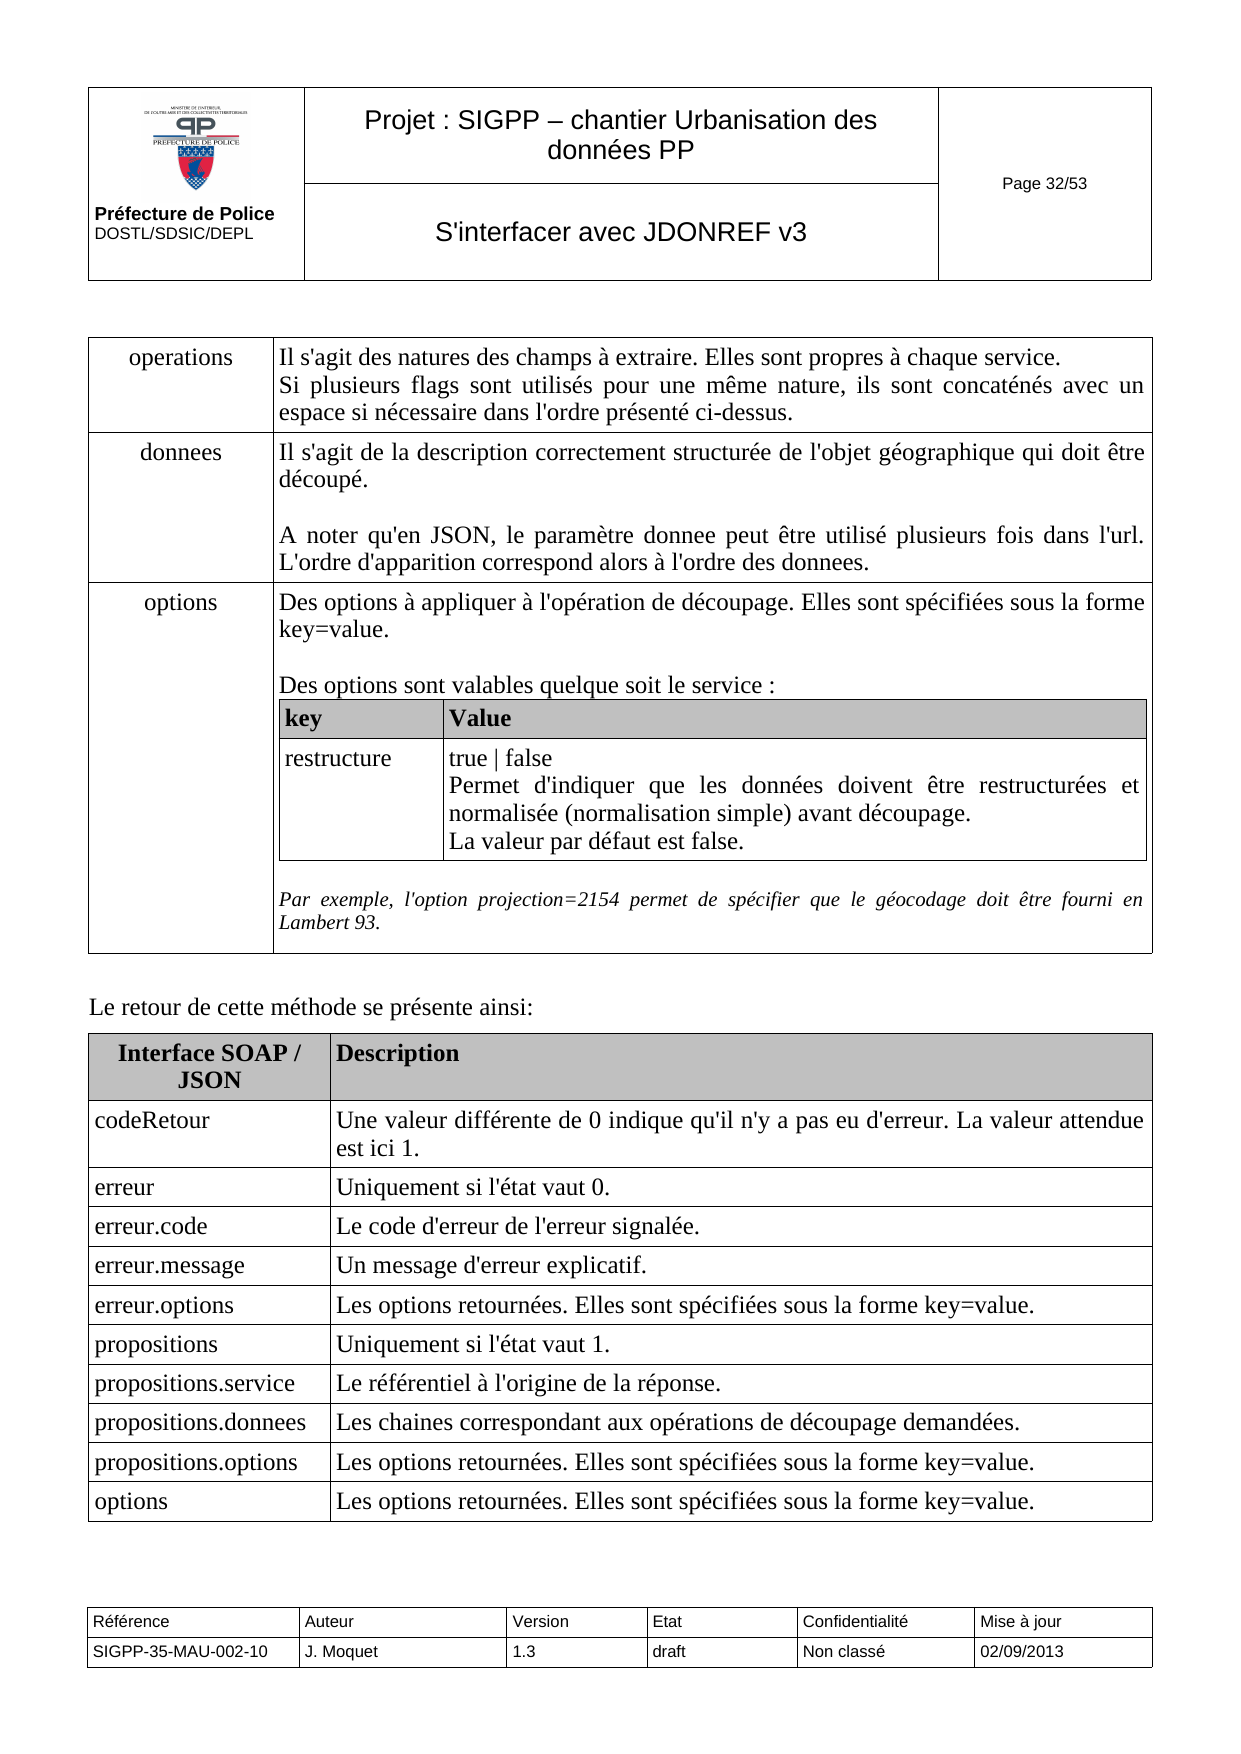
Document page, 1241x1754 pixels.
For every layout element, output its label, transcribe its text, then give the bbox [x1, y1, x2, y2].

table_header Value [444, 700, 1146, 738]
picture [141, 92, 252, 203]
table_cell Il s'agit de la description correctement structurée de l'objet géographique qui doit être découpé. A noter qu'en JSON, le paramètre donnee peut être utilisé plusieurs fois dans l'url. L'ordre d'apparition correspond alors à l'ordre des donnees. [274, 433, 1152, 582]
table_cell Les chaines correspondant aux opérations de découpage demandées. [331, 1404, 1152, 1442]
table_header key [280, 700, 443, 738]
table_cell Des options à appliquer à l'opération de découpage. Elles sont spécifiées sous la forme key=value. Des options sont valables quelque soit le service : Par exemple, l'option projection=2154 permet de spécifier que le géocodage doit être fourni en Lambert 93. [274, 583, 1152, 953]
table_cell Le code d'erreur de l'erreur signalée. [331, 1207, 1152, 1246]
table_cell Les options retournées. Elles sont spécifiées sous la forme key=value. [331, 1286, 1152, 1324]
table_cell Uniquement si l'état vaut 1. [331, 1325, 1152, 1363]
table_cell Il s'agit des natures des champs à extraire. Elles sont propres à chaque service. Si plusieurs flags sont utilisés pour une même nature, ils sont concaténés avec un espace si nécessaire dans l'ordre présenté ci-dessus. [274, 338, 1152, 432]
text Le retour de cette méthode se présente ainsi: [88, 993, 1152, 1021]
table_cell erreur.code [89, 1207, 330, 1246]
table_cell propositions [89, 1325, 330, 1363]
table_header Interface SOAP / JSON [89, 1034, 330, 1100]
table_cell Uniquement si l'état vaut 0. [331, 1168, 1152, 1206]
table_cell Le référentiel à l'origine de la réponse. [331, 1365, 1152, 1403]
table_cell Les options retournées. Elles sont spécifiées sous la forme key=value. [331, 1443, 1152, 1481]
table_cell erreur.options [89, 1286, 330, 1324]
table_cell donnees [89, 433, 273, 582]
table_cell operations [89, 338, 273, 432]
table_cell true | false Permet d'indiquer que les données doivent être restructurées et normalisée (normalisation simple) avant découpage. La valeur par défaut est false. [444, 739, 1146, 860]
table_cell options [89, 583, 273, 953]
table_cell erreur.message [89, 1247, 330, 1285]
table_cell restructure [280, 739, 443, 860]
table_cell Les options retournées. Elles sont spécifiées sous la forme key=value. [331, 1482, 1152, 1521]
table_cell codeRetour [89, 1101, 330, 1167]
table_cell Une valeur différente de 0 indique qu'il n'y a pas eu d'erreur. La valeur attendue est ici 1. [331, 1101, 1152, 1167]
table_cell propositions.options [89, 1443, 330, 1481]
table_cell propositions.service [89, 1365, 330, 1403]
table_cell erreur [89, 1168, 330, 1206]
table_cell options [89, 1482, 330, 1521]
table_cell propositions.donnees [89, 1404, 330, 1442]
table_cell Un message d'erreur explicatif. [331, 1247, 1152, 1285]
table_header Description [331, 1034, 1152, 1100]
